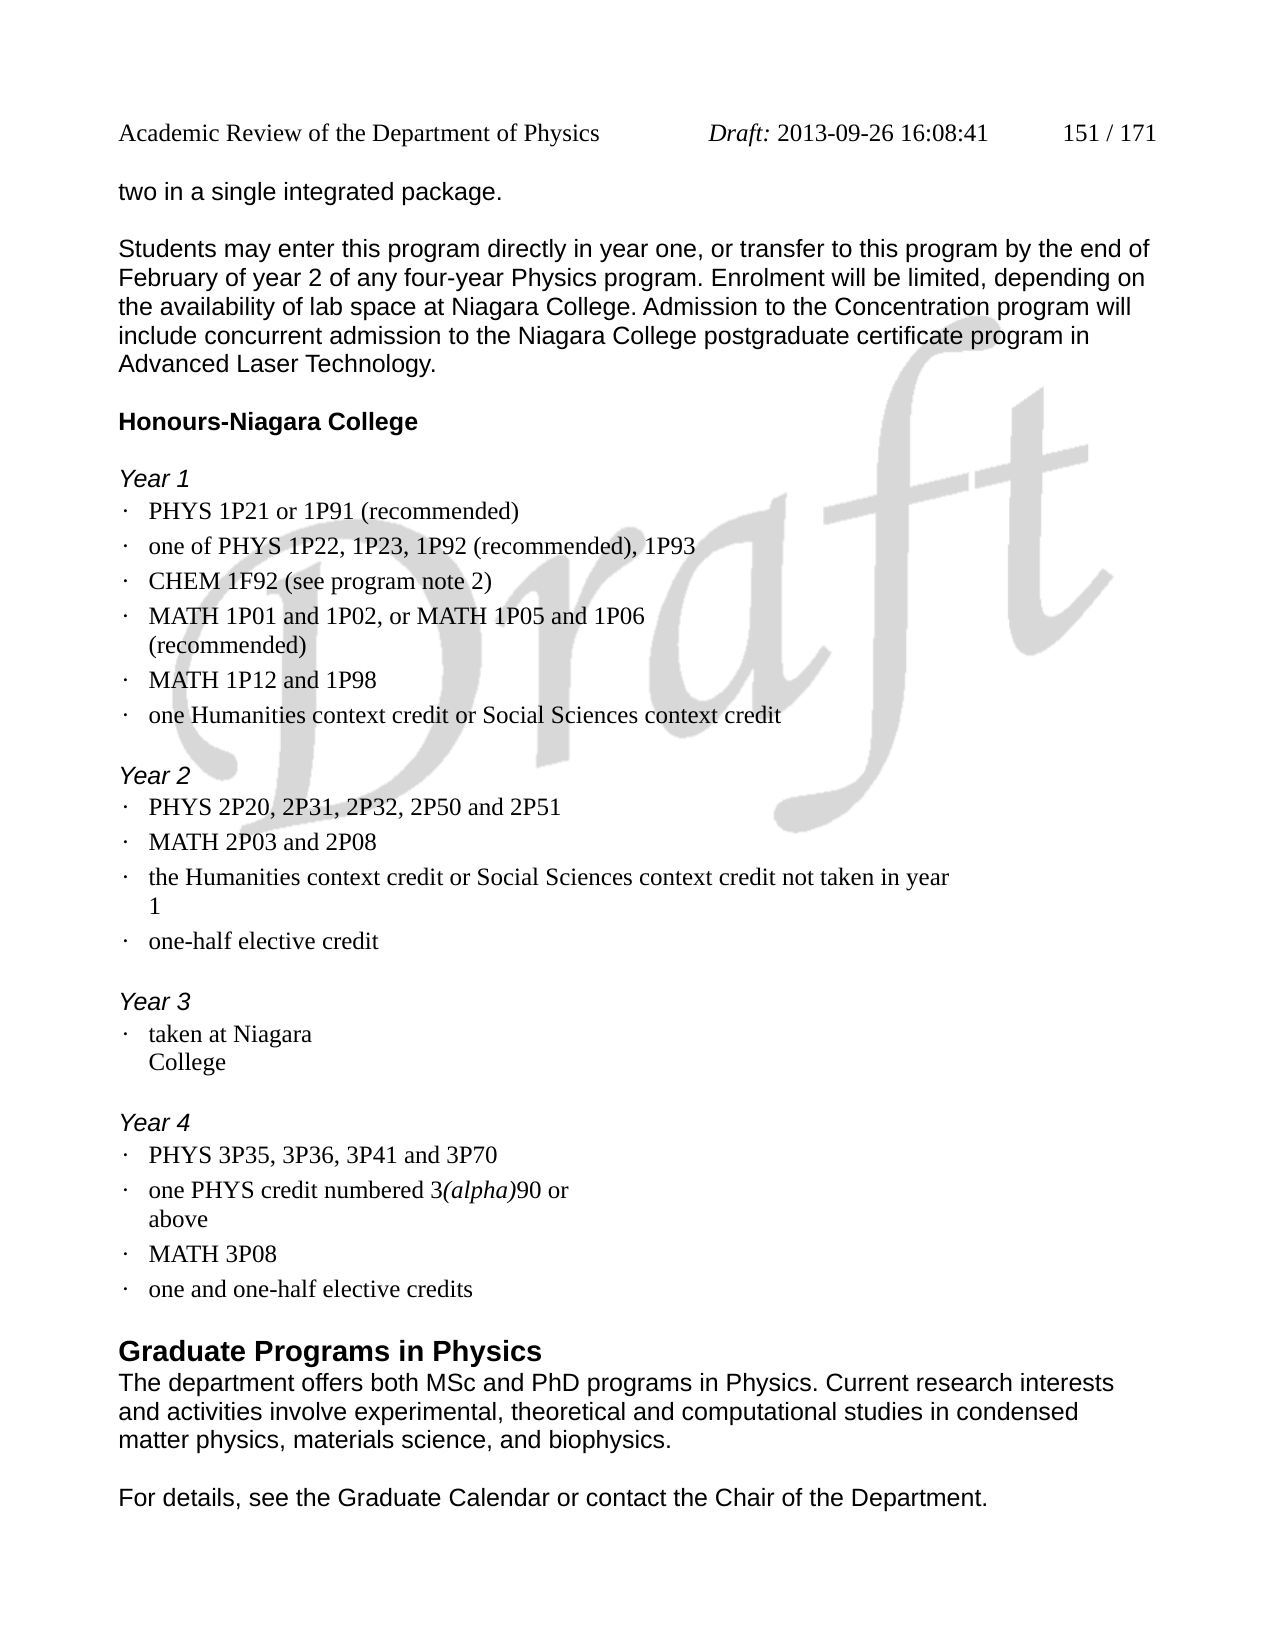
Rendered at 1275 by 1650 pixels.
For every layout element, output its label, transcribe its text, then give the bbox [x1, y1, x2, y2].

table_cell · [118, 563, 145, 598]
table_cell · [118, 859, 145, 923]
picture [118, 118, 1157, 177]
table_cell one PHYS credit numbered 3(alpha)90 or above [145, 1172, 636, 1236]
table_cell MATH 1P01 and 1P02, or MATH 1P05 and 1P06 (recommended) [145, 598, 811, 662]
table_cell CHEM 1F92 (see program note 2) [145, 563, 811, 598]
table_cell MATH 1P12 and 1P98 [145, 662, 811, 697]
table_header PHYS 2P20, 2P31, 2P32, 2P50 and 2P51 [145, 789, 962, 824]
table_header · [118, 1137, 145, 1172]
table_cell · [118, 528, 145, 563]
table_header · [118, 789, 145, 824]
table_cell MATH 2P03 and 2P08 [145, 824, 962, 859]
picture [118, 789, 1157, 958]
table_cell · [118, 1236, 145, 1271]
table_cell one Humanities context credit or Social Sciences context credit [145, 697, 811, 732]
picture [118, 1016, 1157, 1079]
table_header PHYS 1P21 or 1P91 (recommended) [145, 493, 811, 528]
table_cell · [118, 662, 145, 697]
picture [118, 493, 1157, 732]
text Year 4 [118, 1079, 1157, 1137]
text Graduate Programs in Physics The department offers both MSc and PhD programs in Physics. Current research interests and activities involve experimental, theoretical and computational studies in condensed matter physics, materials science, and biophysics. For details, see the Graduate Calendar or contact the Chair of the Department. [118, 1306, 1157, 1512]
picture [118, 1137, 1157, 1306]
table_cell · [118, 697, 145, 732]
table_header · [118, 493, 145, 528]
table_cell one and one-half elective credits [145, 1271, 636, 1306]
table_header · [118, 1016, 145, 1079]
table_cell MATH 3P08 [145, 1236, 636, 1271]
table_cell · [118, 1271, 145, 1306]
table_cell one of PHYS 1P22, 1P23, 1P92 (recommended), 1P93 [145, 528, 811, 563]
table_cell one-half elective credit [145, 923, 962, 958]
table_cell · [118, 598, 145, 662]
text Year 3 [118, 958, 1157, 1016]
table_cell · [118, 824, 145, 859]
table_header taken at Niagara College [145, 1016, 399, 1079]
table_cell · [118, 923, 145, 958]
text Year 2 [118, 732, 1157, 789]
table_cell · [118, 1172, 145, 1236]
table_header PHYS 3P35, 3P36, 3P41 and 3P70 [145, 1137, 636, 1172]
table_cell the Humanities context credit or Social Sciences context credit not taken in year 1 [145, 859, 962, 923]
text two in a single integrated package. Students may enter this program directly in year one, or transfer to this program by the end of February of year 2 of any four-year Physics program. Enrolment will be limited, depending on the availability of lab space at Niagara College. Admission to the Concentration program will include concurrent admission to the Niagara College postgraduate certificate program in Advanced Laser Technology. Honours-Niagara College Year 1 [118, 177, 1157, 493]
picture [118, 1512, 1157, 1532]
